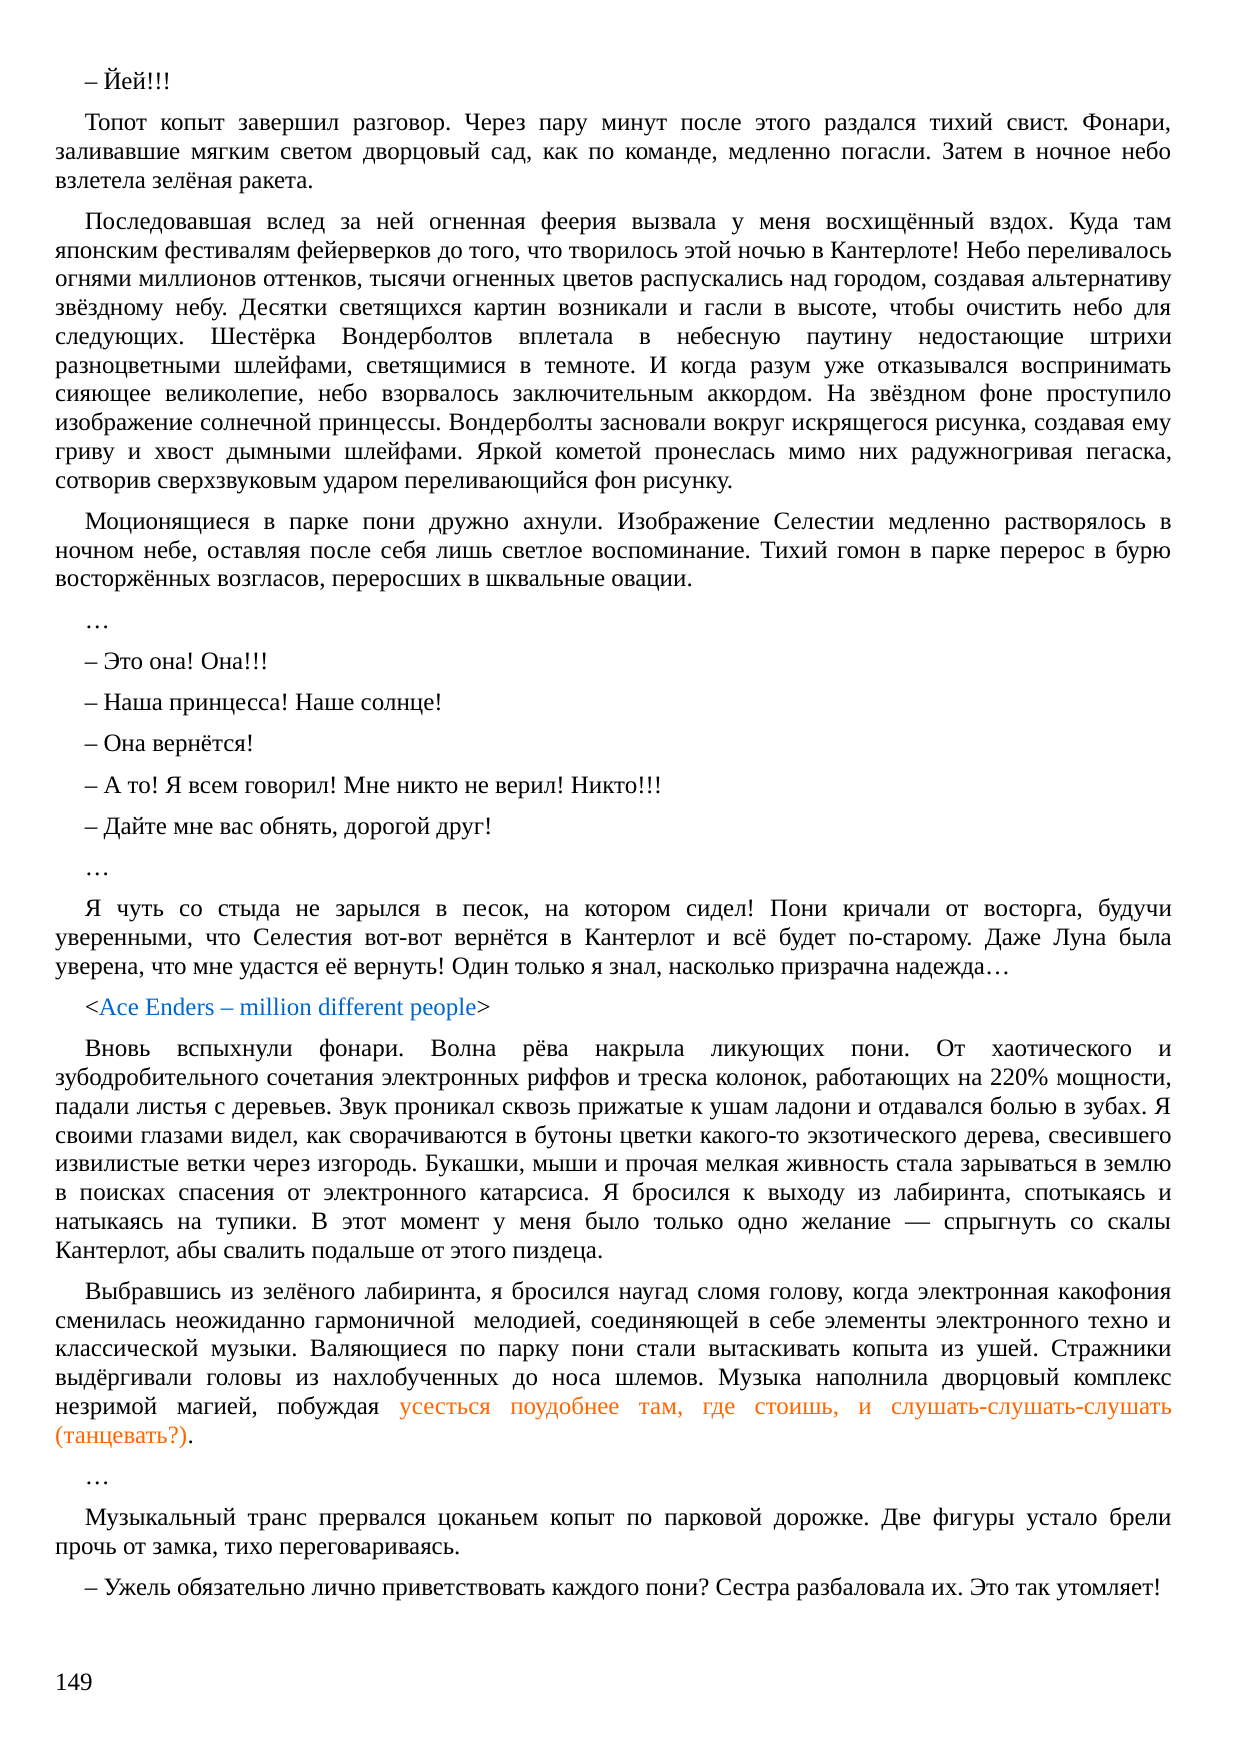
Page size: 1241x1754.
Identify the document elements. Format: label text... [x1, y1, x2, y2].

text – А то! Я всем говорил! Мне никто не верил! Никто!!! [55, 770, 1173, 798]
text <Ace Enders – million different people> [55, 992, 1173, 1021]
text – Ужель обязательно лично приветствовать каждого пони? Сестра разбаловала их. Это так утомляет! [55, 1572, 1173, 1601]
text Последовавшая вслед за ней огненная феерия вызвала у меня восхищённый вздох. Куда там японским фестивалям фейерверков до того, что творилось этой ночью в Кантерлоте! Небо переливалось огнями миллионов оттенков, тысячи огненных цветов распускались над городом, создавая альтернативу звёздному небу. Десятки светящихся картин возникали и гасли в высоте, чтобы очистить небо для следующих. Шестёрка Вондерболтов вплетала в небесную паутину недостающие штрихи разноцветными шлейфами, светящимися в темноте. И когда разум уже отказывался воспринимать сияющее великолепие, небо взорвалось заключительным аккордом. На звёздном фоне проступило изображение солнечной принцессы. Вондерболты засновали вокруг искрящегося рисунка, создавая ему гриву и хвост дымными шлейфами. Яркой кометой пронеслась мимо них радужногривая пегаска, сотворив сверхзвуковым ударом переливающийся фон рисунку. [55, 206, 1173, 493]
text Вновь вспыхнули фонари. Волна рёва накрыла ликующих пони. От хаотического и зубодробительного сочетания электронных риффов и треска колонок, работающих на 220% мощности, падали листья с деревьев. Звук проникал сквозь прижатые к ушам ладони и отдавался болью в зубах. Я своими глазами видел, как сворачиваются в бутоны цветки какого-то экзотического дерева, свесившего извилистые ветки через изгородь. Букашки, мыши и прочая мелкая живность стала зарываться в землю в поисках спасения от электронного катарсиса. Я бросился к выходу из лабиринта, спотыкаясь и натыкаясь на тупики. В этот момент у меня было только одно желание — спрыгнуть со скалы Кантерлот, абы свалить подальше от этого пиздеца. [55, 1033, 1173, 1263]
text – Дайте мне вас обнять, дорогой друг! [55, 811, 1173, 840]
text … [55, 1461, 1173, 1490]
text – Йей!!! [55, 66, 1173, 95]
text Музыкальный транс прервался цоканьем копыт по парковой дорожке. Две фигуры устало брели прочь от замка, тихо переговариваясь. [55, 1502, 1173, 1560]
text Топот копыт завершил разговор. Через пару минут после этого раздался тихий свист. Фонари, заливавшие мягким светом дворцовый сад, как по команде, медленно погасли. Затем в ночное небо взлетела зелёная ракета. [55, 107, 1173, 193]
text Моционящиеся в парке пони дружно ахнули. Изображение Селестии медленно растворялось в ночном небе, оставляя после себя лишь светлое воспоминание. Тихий гомон в парке перерос в бурю восторжённых возгласов, переросших в шквальные овации. [55, 506, 1173, 592]
text … [55, 852, 1173, 881]
text – Наша принцесса! Наше солнце! [55, 687, 1173, 716]
text – Она вернётся! [55, 728, 1173, 757]
text – Это она! Она!!! [55, 646, 1173, 675]
text Выбравшись из зелёного лабиринта, я бросился наугад сломя голову, когда электронная какофония сменилась неожиданно гармоничной мелодией, соединяющей в себе элементы электронного техно и классической музыки. Валяющиеся по парку пони стали вытаскивать копыта из ушей. Стражники выдёргивали головы из нахлобученных до носа шлемов. Музыка наполнила дворцовый комплекс незримой магией, побуждая усесться поудобнее там, где стоишь, и слушать-слушать-слушать (танцевать?). [55, 1276, 1173, 1448]
text … [55, 605, 1173, 633]
text Я чуть со стыда не зарылся в песок, на котором сидел! Пони кричали от восторга, будучи уверенными, что Селестия вот-вот вернётся в Кантерлот и всё будет по-старому. Даже Луна была уверена, что мне удастся её вернуть! Один только я знал, насколько призрачна надежда… [55, 893, 1173, 980]
